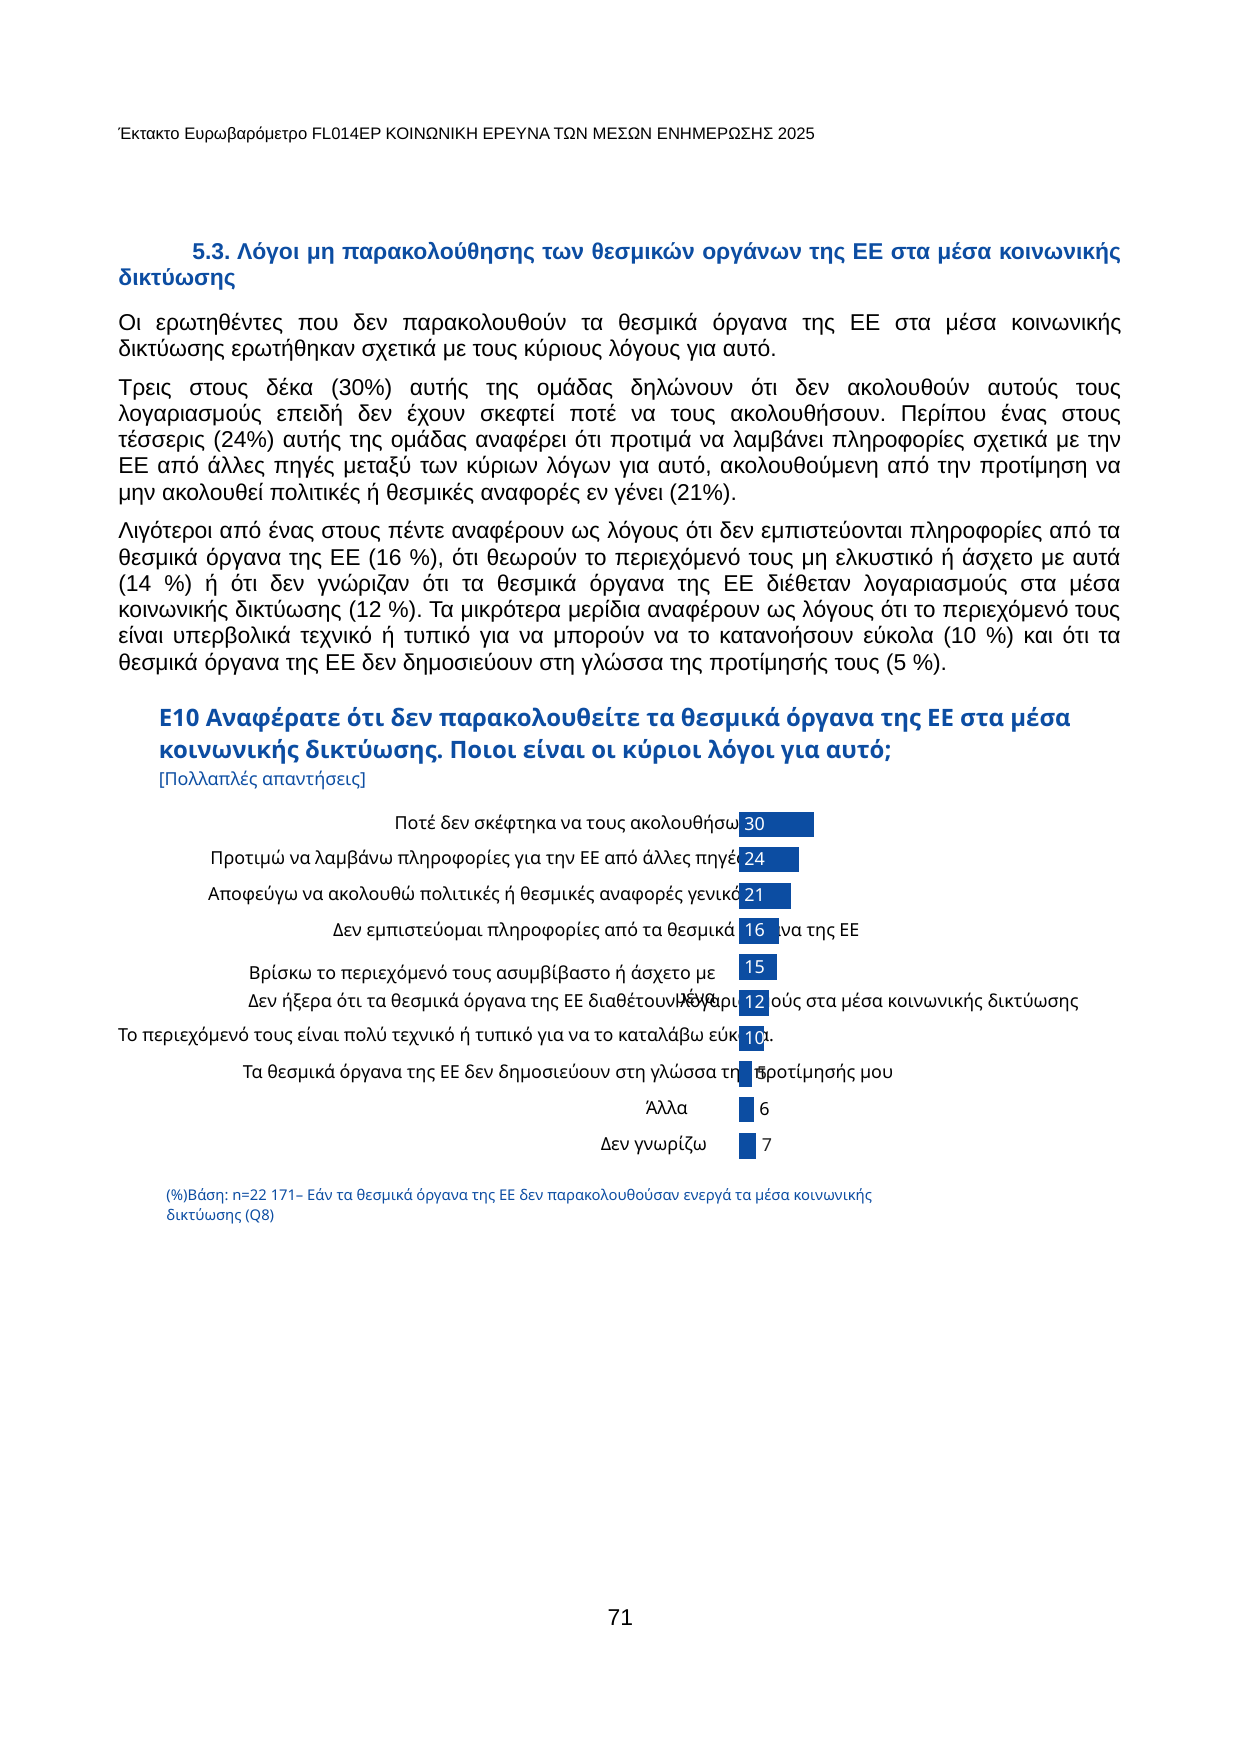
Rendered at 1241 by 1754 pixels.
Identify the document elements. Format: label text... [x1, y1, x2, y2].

text Οι ερωτηθέντες που δεν παρακολουθούν τα θεσμικά όργανα της ΕΕ στα μέσα κοινωνικής δικτύωσης ερωτήθηκαν σχετικά με τους κύριους λόγους για αυτό. [118, 309, 1122, 362]
text Λιγότεροι από ένας στους πέντε αναφέρουν ως λόγους ότι δεν εμπιστεύονται πληροφορίες από τα θεσμικά όργανα της ΕΕ (16 %), ότι θεωρούν το περιεχόμενό τους μη ελκυστικό ή άσχετο με αυτά (14 %) ή ότι δεν γνώριζαν ότι τα θεσμικά όργανα της ΕΕ διέθεταν λογαριασμούς στα μέσα κοινωνικής δικτύωσης (12 %). Τα μικρότερα μερίδια αναφέρουν ως λόγους ότι το περιεχόμενό τους είναι υπερβολικά τεχνικό ή τυπικό για να μπορούν να το κατανοήσουν εύκολα (10 %) και ότι τα θεσμικά όργανα της ΕΕ δεν δημοσιεύουν στη γλώσσα της προτίμησής τους (5 %). [118, 517, 1122, 675]
text Τρεις στους δέκα (30%) αυτής της ομάδας δηλώνουν ότι δεν ακολουθούν αυτούς τους λογαριασμούς επειδή δεν έχουν σκεφτεί ποτέ να τους ακολουθήσουν. Περίπου ένας στους τέσσερις (24%) αυτής της ομάδας αναφέρει ότι προτιμά να λαμβάνει πληροφορίες σχετικά με την ΕΕ από άλλες πηγές μεταξύ των κύριων λόγων για αυτό, ακολουθούμενη από την προτίμηση να μην ακολουθεί πολιτικές ή θεσμικές αναφορές εν γένει (21%). [118, 373, 1122, 505]
subtitle 5.3. Λόγοι μη παρακολούθησης των θεσμικών οργάνων της ΕΕ στα μέσα κοινωνικής δικτύωσης [118, 238, 1122, 290]
